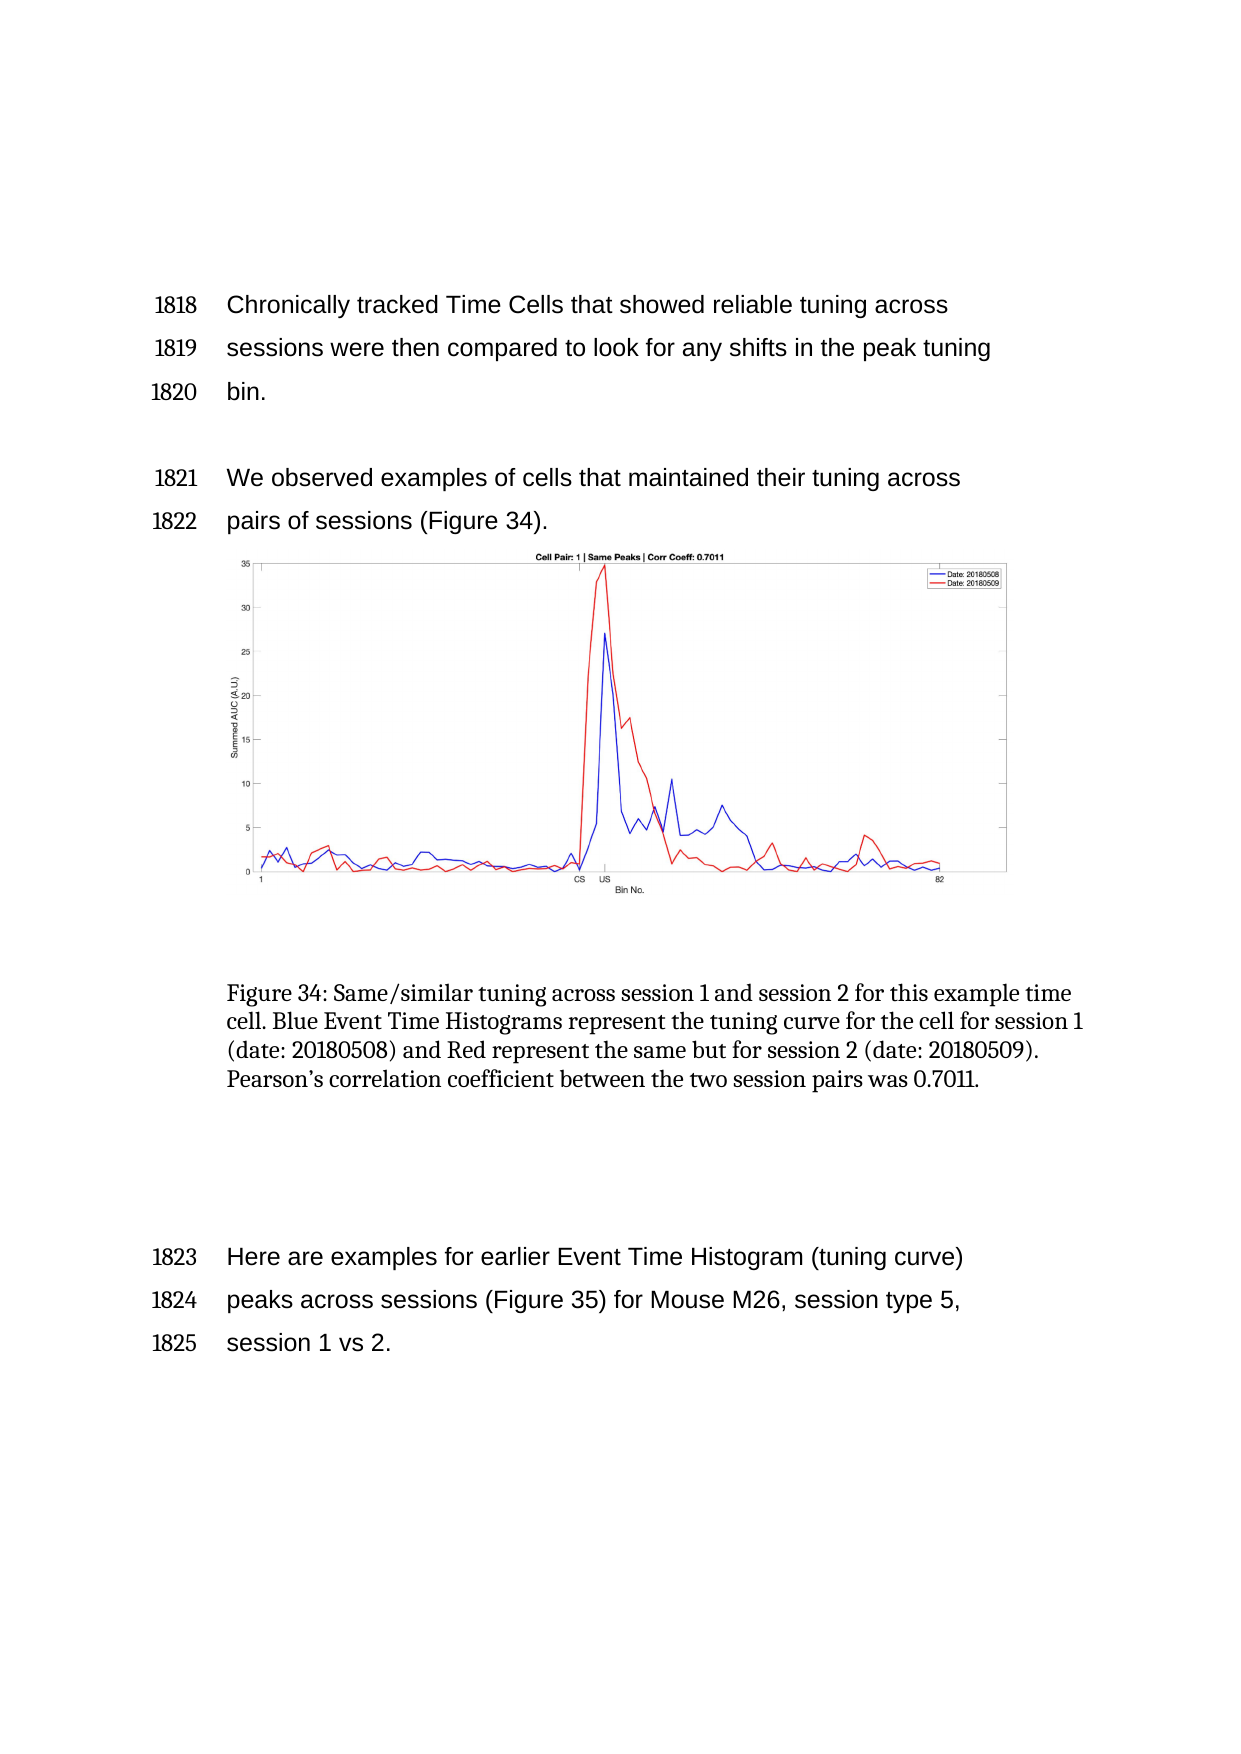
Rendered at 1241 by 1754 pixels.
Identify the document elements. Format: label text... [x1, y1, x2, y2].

text Here are examples for earlier Event Time Histogram (tuning curve) peaks across sessions (Figure 35) for Mouse M26, session type 5, session 1 vs 2. [226, 1242, 1014, 1357]
text Figure 34: Same/similar tuning across session 1 and session 2 for this example time cell. Blue Event Time Histograms represent the tuning curve for the cell for session 1 (date: 20180508) and Red represent the same but for session 2 (date: 20180509). Pearson’s correlation coefficient between the two session pairs was 0.7011. [226, 978, 1093, 1093]
text Chronically tracked Time Cells that showed reliable tuning across sessions were then compared to look for any shifts in the peak tuning bin. [226, 290, 1014, 405]
text We observed examples of cells that maintained their tuning across pairs of sessions (Figure 34). [226, 463, 1014, 535]
